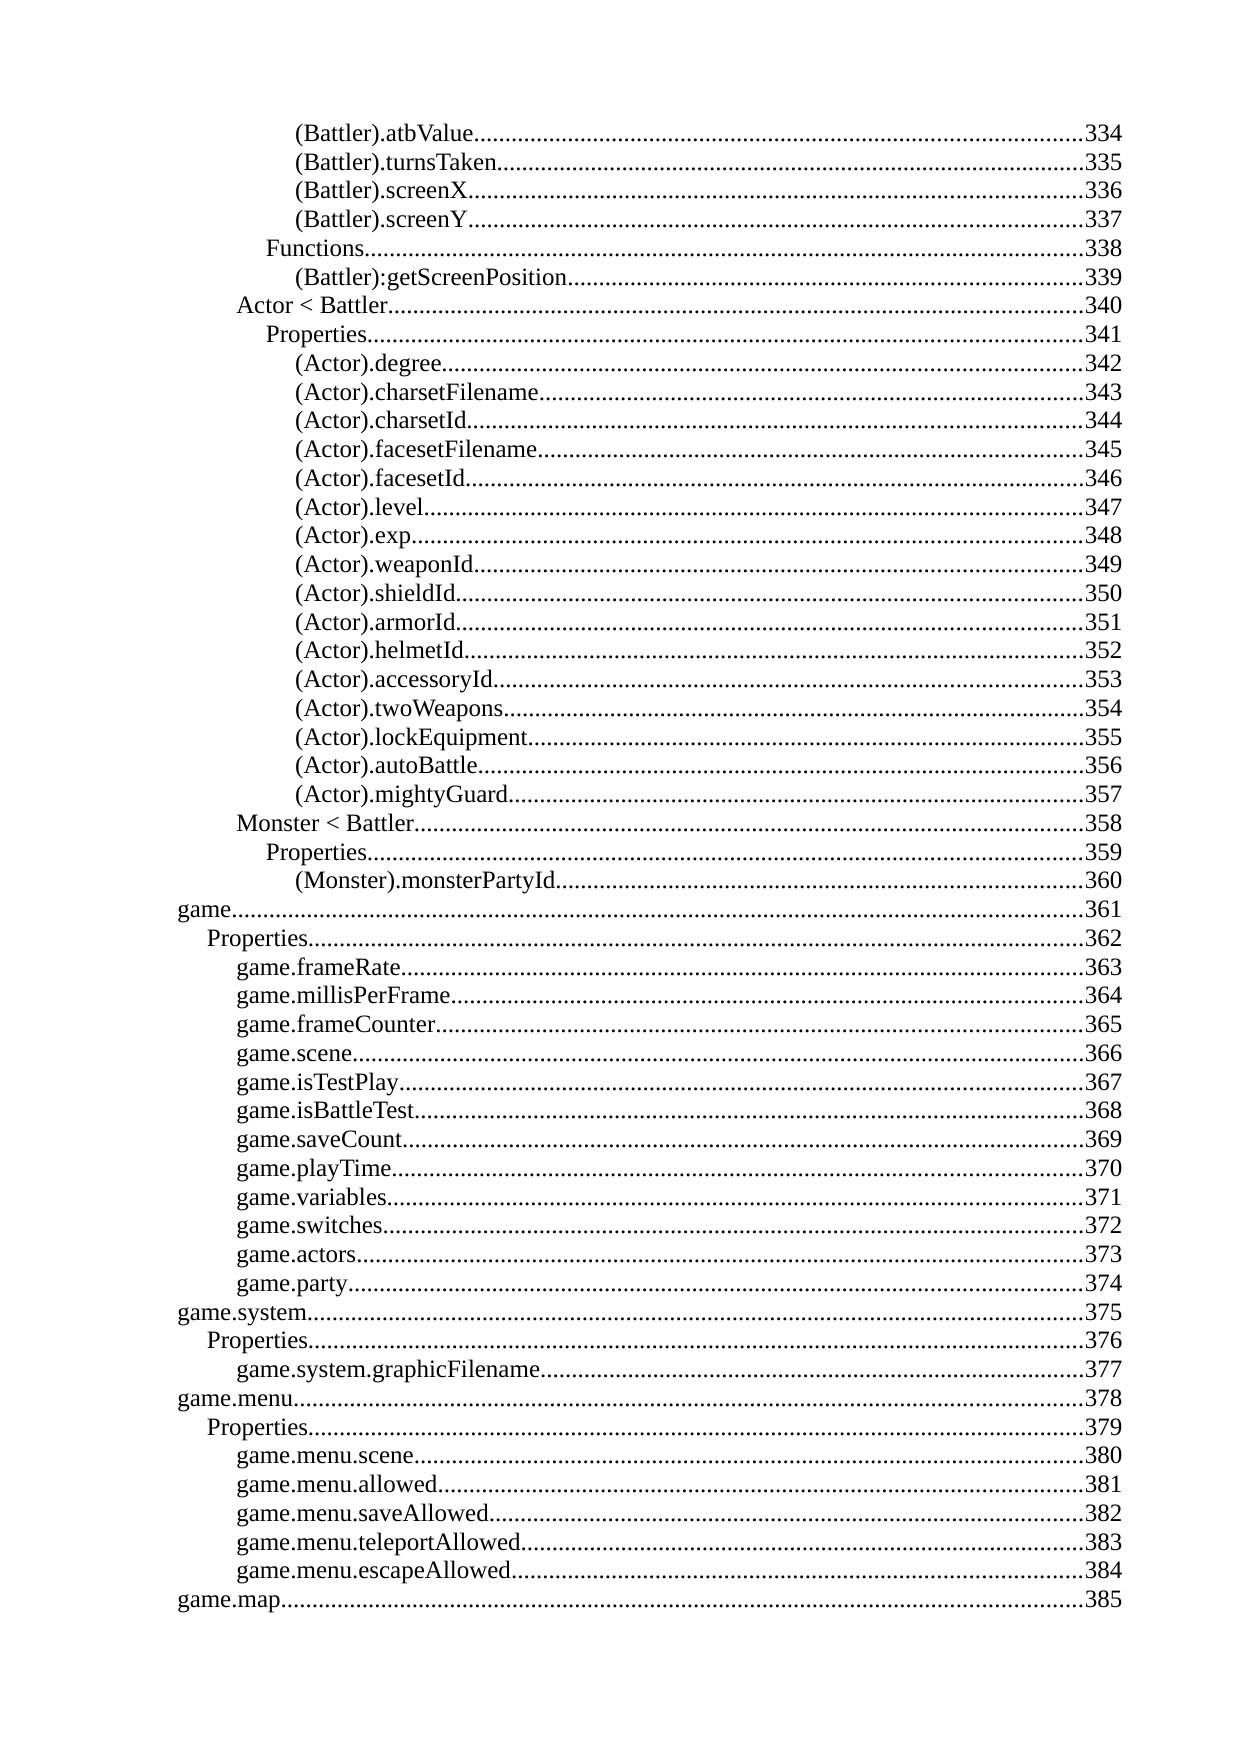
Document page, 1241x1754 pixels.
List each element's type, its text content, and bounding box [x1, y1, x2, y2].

text (Actor).level 347 [295, 492, 1122, 521]
text (Battler):getScreenPosition 339 [295, 262, 1122, 291]
text (Actor).shieldId 350 [295, 578, 1122, 607]
text game.frameRate 363 [236, 952, 1122, 981]
text Properties 376 [207, 1326, 1122, 1354]
text game.party 374 [236, 1268, 1122, 1297]
text (Actor).accessoryId 353 [295, 664, 1122, 693]
text game.frameCounter 365 [236, 1009, 1122, 1038]
text game.menu 378 [177, 1383, 1122, 1412]
text game.map 385 [177, 1584, 1122, 1613]
text Properties 341 [266, 319, 1122, 348]
text game.variables 371 [236, 1182, 1122, 1211]
text (Battler).screenX 336 [295, 176, 1122, 204]
text Properties 359 [266, 837, 1122, 866]
text Actor < Battler 340 [236, 291, 1122, 319]
text (Actor).charsetId 344 [295, 406, 1122, 434]
text (Battler).turnsTaken 335 [295, 147, 1122, 176]
text game.menu.saveAllowed 382 [236, 1498, 1122, 1527]
text Functions 338 [266, 233, 1122, 262]
text game.system 375 [177, 1297, 1122, 1326]
text (Actor).facesetId 346 [295, 463, 1122, 492]
text (Actor).autoBattle 356 [295, 751, 1122, 779]
text (Actor).degree 342 [295, 348, 1122, 377]
text (Actor).facesetFilename 345 [295, 434, 1122, 463]
text game.saveCount 369 [236, 1124, 1122, 1153]
text game.isTestPlay 367 [236, 1067, 1122, 1096]
text (Battler).atbValue 334 [295, 118, 1122, 147]
text game.menu.allowed 381 [236, 1469, 1122, 1498]
text game.scene 366 [236, 1038, 1122, 1067]
text Monster < Battler 358 [236, 808, 1122, 837]
text (Actor).armorId 351 [295, 607, 1122, 636]
text (Actor).helmetId 352 [295, 636, 1122, 664]
text (Actor).weaponId 349 [295, 549, 1122, 578]
text game.millisPerFrame 364 [236, 981, 1122, 1009]
text (Monster).monsterPartyId 360 [295, 866, 1122, 894]
text (Battler).screenY 337 [295, 204, 1122, 233]
text game 361 [177, 894, 1122, 923]
text game.menu.escapeAllowed 384 [236, 1556, 1122, 1584]
text game.menu.scene 380 [236, 1441, 1122, 1469]
text (Actor).lockEquipment 355 [295, 722, 1122, 751]
text Properties 379 [207, 1412, 1122, 1441]
text (Actor).charsetFilename 343 [295, 377, 1122, 406]
text game.switches 372 [236, 1211, 1122, 1239]
text (Actor).twoWeapons 354 [295, 693, 1122, 722]
text game.menu.teleportAllowed 383 [236, 1527, 1122, 1556]
text game.system.graphicFilename 377 [236, 1354, 1122, 1383]
text (Actor).mightyGuard 357 [295, 779, 1122, 808]
text game.isBattleTest 368 [236, 1096, 1122, 1124]
text (Actor).exp 348 [295, 521, 1122, 549]
text game.playTime 370 [236, 1153, 1122, 1182]
text game.actors 373 [236, 1239, 1122, 1268]
text Properties 362 [207, 923, 1122, 952]
